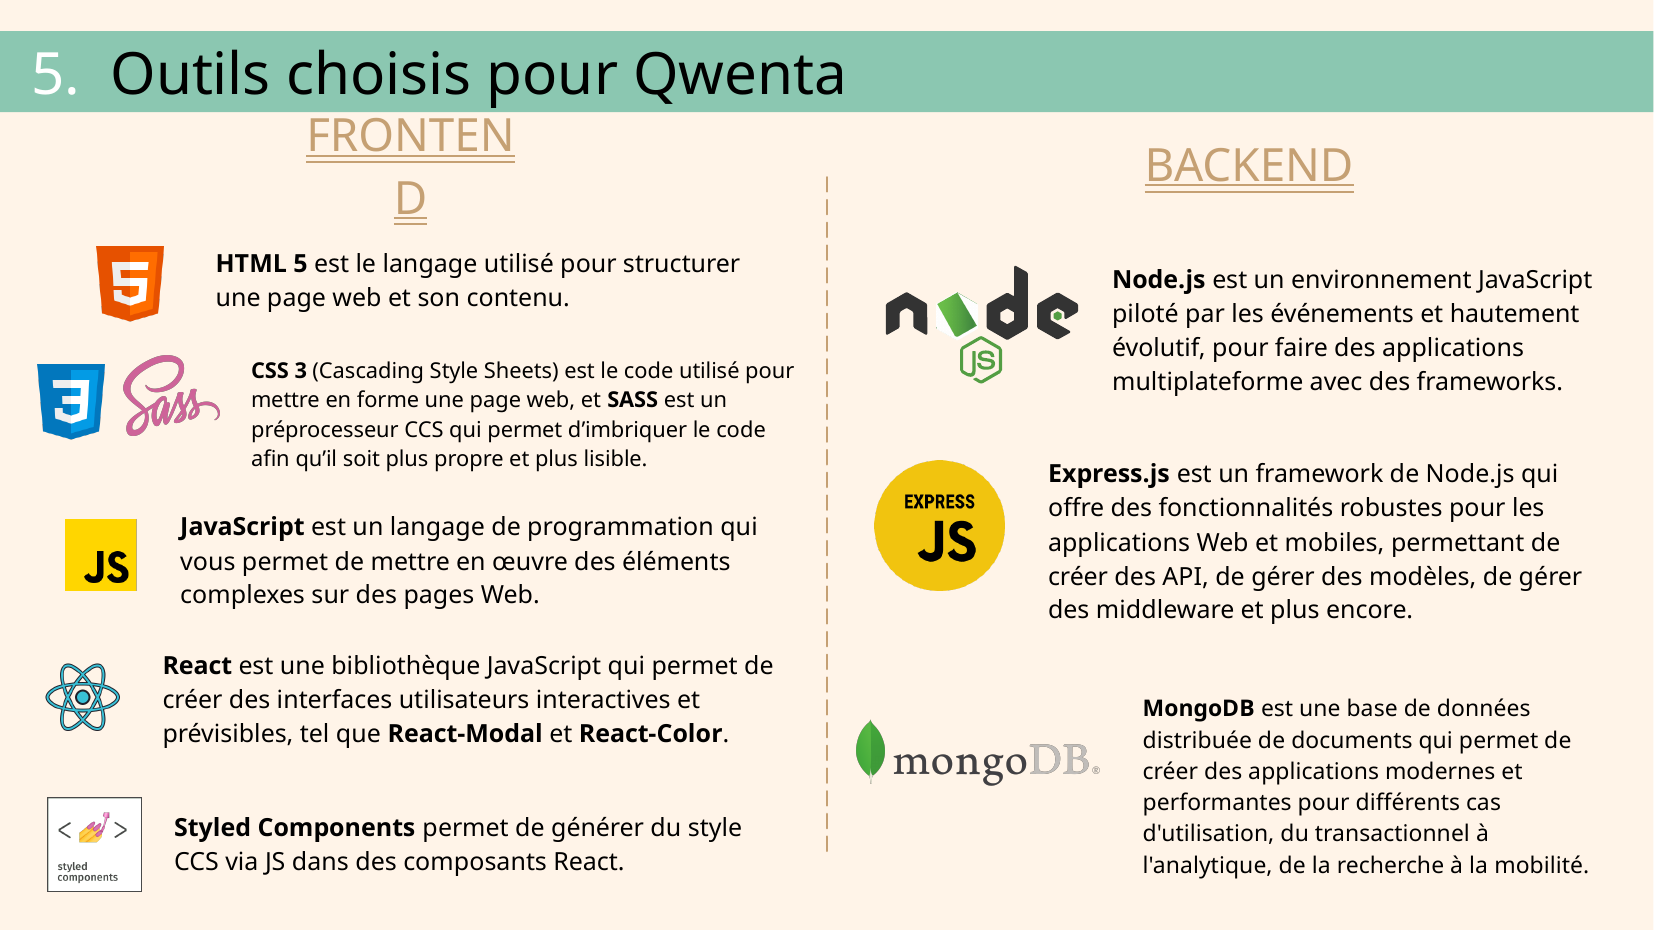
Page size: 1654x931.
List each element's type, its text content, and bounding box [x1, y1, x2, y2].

text_box BACKEND [1116, 133, 1382, 195]
picture [23, 354, 231, 449]
picture [35, 649, 130, 745]
text_box FRONTEND [277, 134, 544, 197]
text_box HTML 5 est le langage utilisé pour structurer une page web et son contenu. [200, 242, 756, 317]
title 5. Outils choisis pour Qwenta [0, 31, 1654, 113]
text_box React est une bibliothèque JavaScript qui permet de créer des interfaces utilisateurs interactives et prévisibles, tel que React-Modal et React-Color. [147, 647, 798, 751]
text_box Node.js est un environnement JavaScript piloté par les événements et hautement évolutif, pour faire des applications multiplateforme avec des frameworks. [1097, 253, 1648, 386]
text_box JavaScript est un langage de programmation qui vous permet de mettre en œuvre des éléments complexes sur des pages Web. [165, 508, 786, 612]
text_box CSS 3 (Cascading Style Sheets) est le code utilisé pour mettre en forme une page web, et SASS est un préprocesseur CCS qui permet d’imbriquer le code afin qu’il soit plus propre et plus lisible. [236, 342, 821, 486]
picture [47, 797, 142, 892]
text_box Styled Components permet de générer du style CCS via JS dans des composants React. [159, 795, 792, 892]
picture [82, 236, 178, 331]
picture [874, 460, 1005, 591]
picture [885, 265, 1079, 384]
picture [856, 674, 1100, 827]
text_box MongoDB est une base de données distribuée de documents qui permet de créer des applications modernes et performantes pour différents cas d'utilisation, du transactionnel à l'analytique, de la recherche à la mobilité. [1127, 685, 1630, 863]
text_box Express.js est un framework de Node.js qui offre des fonctionnalités robustes pour les applications Web et mobiles, permettant de créer des API, de gérer des modèles, de gérer des middleware et plus encore. [1033, 448, 1625, 611]
picture [53, 507, 148, 603]
